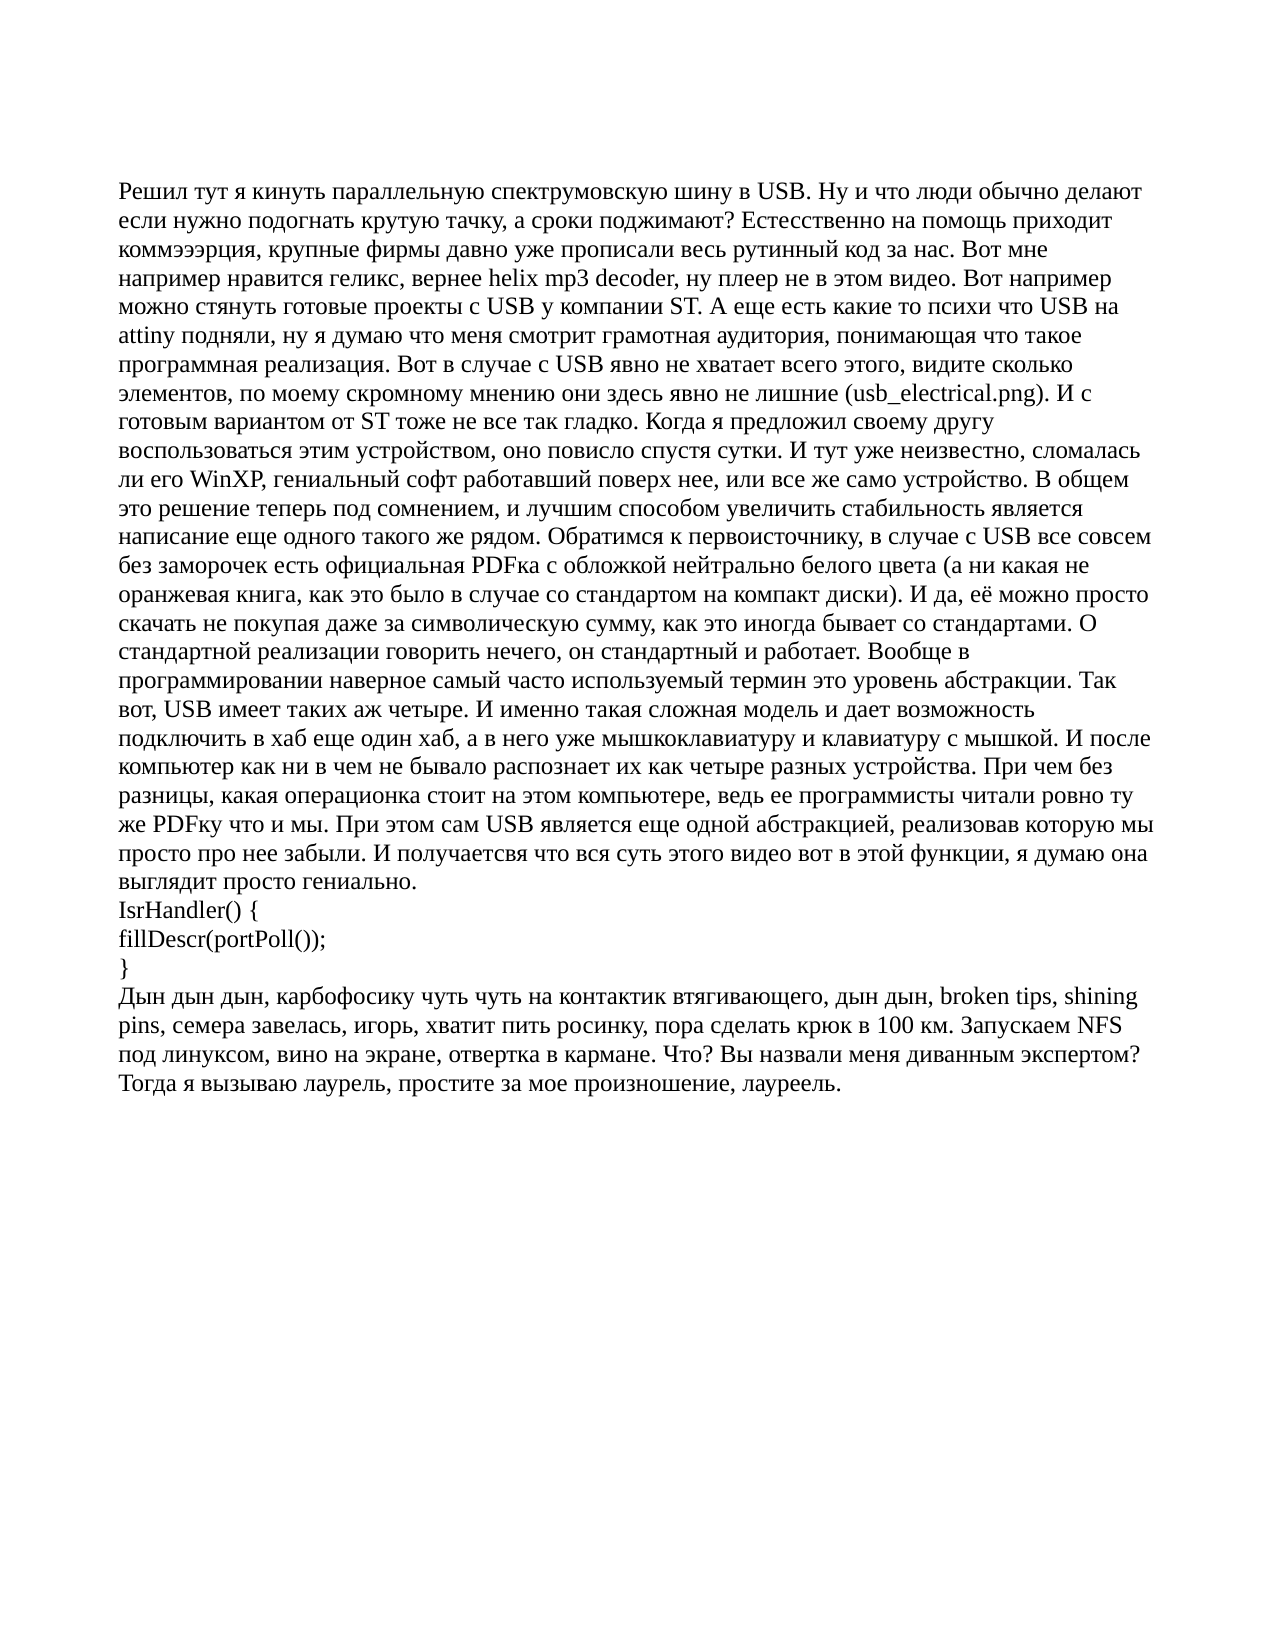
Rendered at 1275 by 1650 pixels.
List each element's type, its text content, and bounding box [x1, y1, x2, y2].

text } [118, 953, 1157, 981]
text Дын дын дын, карбофосику чуть чуть на контактик втягивающего, дын дын, broken tips, shining pins, семера завелась, игорь, хватит пить росинку, пора сделать крюк в 100 км. Запускаем NFS под линуксом, вино на экране, отвертка в кармане. Что? Вы назвали меня диванным экспертом? Тогда я вызываю лаурель, простите за мое произношение, лауреель. [118, 981, 1157, 1096]
text fillDescr(portPoll()); [118, 924, 1157, 953]
text Решил тут я кинуть параллельную спектрумовскую шину в USB. Ну и что люди обычно делают если нужно подогнать крутую тачку, а сроки поджимают? Естесственно на помощь приходит коммэээрция, крупные фирмы давно уже прописали весь рутинный код за нас. Вот мне например нравится геликс, вернее helix mp3 decoder, ну плеер не в этом видео. Вот например можно стянуть готовые проекты с USB у компании ST. А еще есть какие то психи что USB на attiny подняли, ну я думаю что меня смотрит грамотная аудитория, понимающая что такое программная реализация. Вот в случае с USB явно не хватает всего этого, видите сколько элементов, по моему скромному мнению они здесь явно не лишние (usb_electrical.png). И с готовым вариантом от ST тоже не все так гладко. Когда я предложил своему другу воспользоваться этим устройством, оно повисло спустя сутки. И тут уже неизвестно, сломалась ли его WinXP, гениальный софт работавший поверх нее, или все же само устройство. В общем это решение теперь под сомнением, и лучшим способом увеличить стабильность является написание еще одного такого же рядом. Обратимся к первоисточнику, в случае с USB все совсем без заморочек есть официальная PDFка с обложкой нейтрально белого цвета (а ни какая не оранжевая книга, как это было в случае со стандартом на компакт диски). И да, её можно просто скачать не покупая даже за символическую сумму, как это иногда бывает со стандартами. О стандартной реализации говорить нечего, он стандартный и работает. Вообще в программировании наверное самый часто используемый термин это уровень абстракции. Так вот, USB имеет таких аж четыре. И именно такая сложная модель и дает возможность подключить в хаб еще один хаб, а в него уже мышкоклавиатуру и клавиатуру с мышкой. И после компьютер как ни в чем не бывало распознает их как четыре разных устройства. При чем без разницы, какая операционка стоит на этом компьютере, ведь ее программисты читали ровно ту же PDFку что и мы. При этом сам USB является еще одной абстракцией, реализовав которую мы просто про нее забыли. И получаетсвя что вся суть этого видео вот в этой функции, я думаю она выглядит просто гениально. IsrHandler() { [118, 176, 1157, 924]
